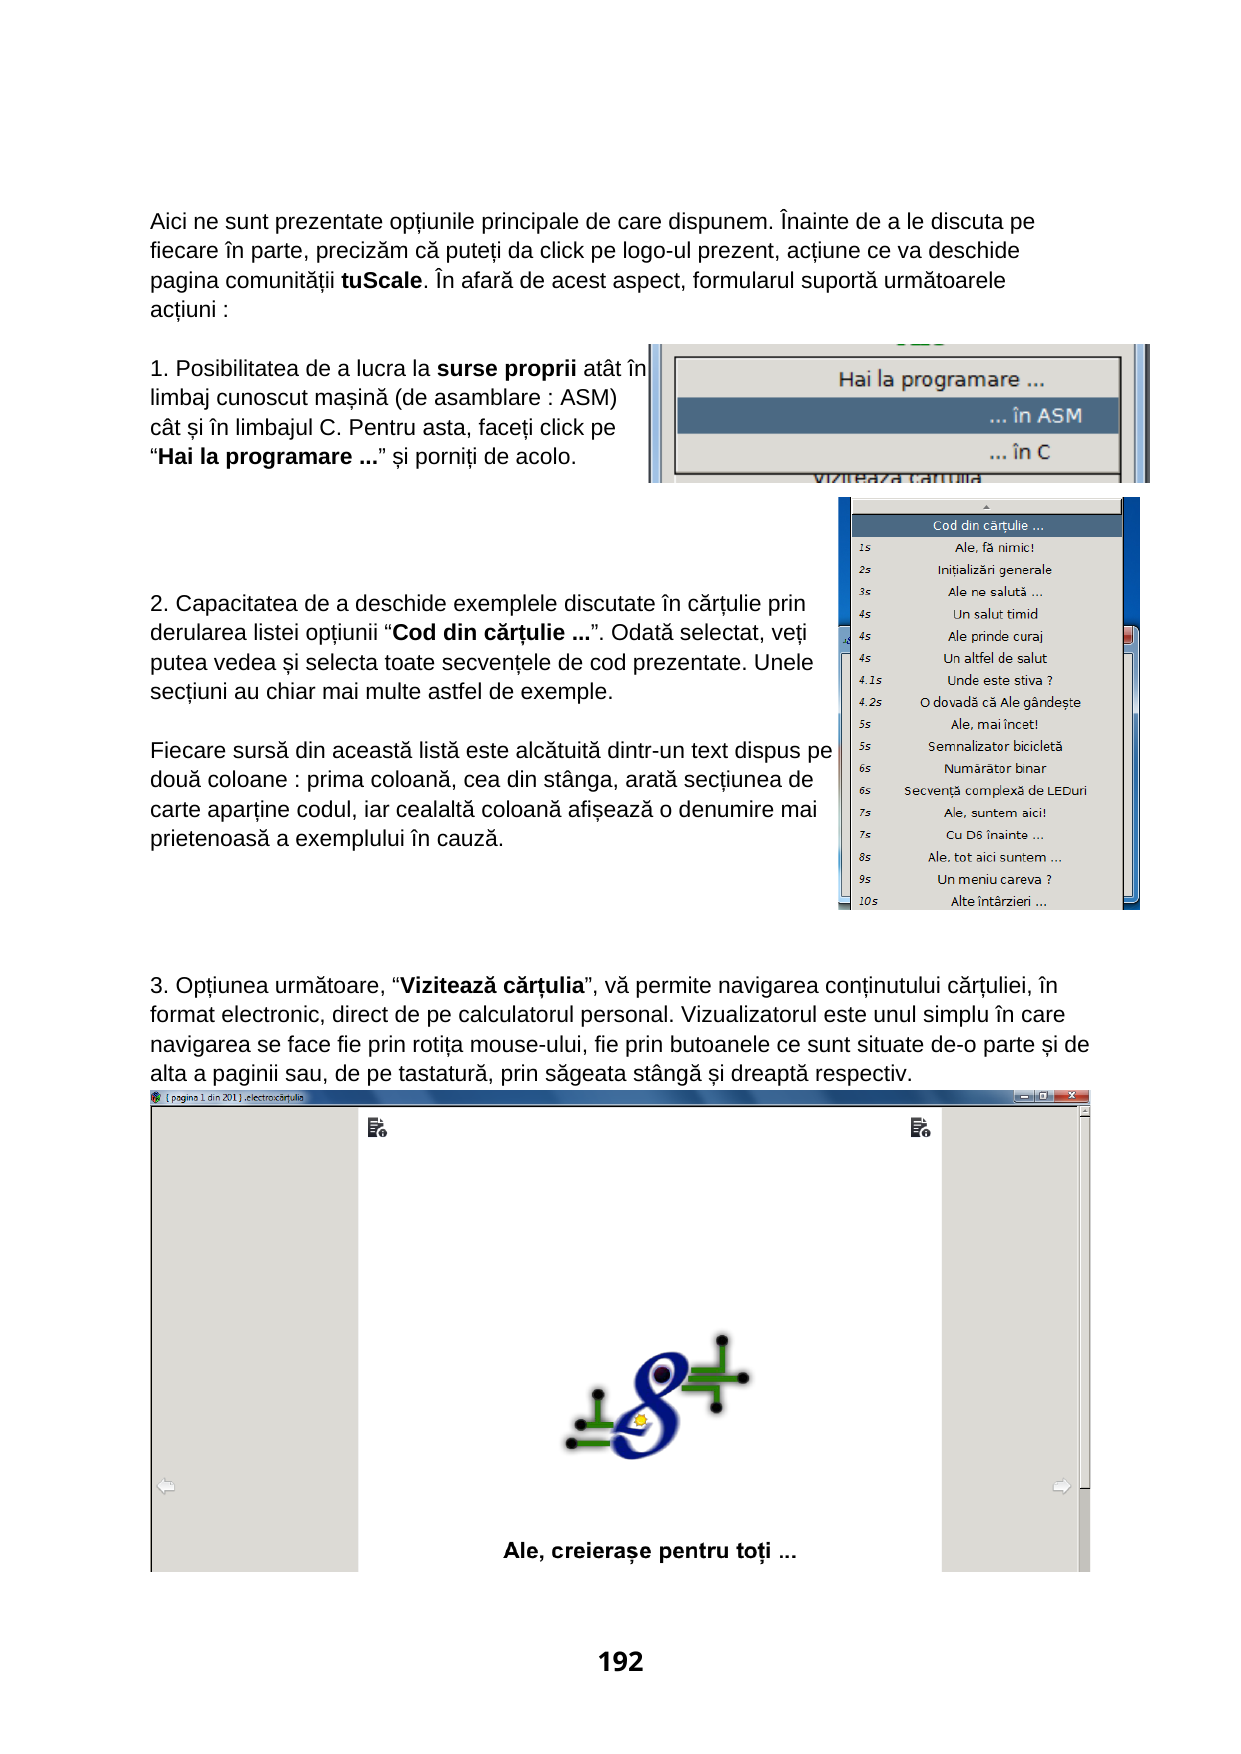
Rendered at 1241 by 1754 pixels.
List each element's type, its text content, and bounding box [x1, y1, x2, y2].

subtitle 3. Opțiunea următoare, “Vizitează cărțulia”, vă permite navigarea conținutului cărțuliei, în format electronic, direct de pe calculatorul personal. Vizualizatorul este unul simplu în care navigarea se face fie prin rotița mouse-ului, fie prin butoanele ce sunt situate de-o parte și de alta a paginii sau, de pe tastatură, prin săgeata stângă și dreaptă respectiv. [150, 972, 1091, 1086]
subtitle 1. Posibilitatea de a lucra la surse proprii atât în limbaj cunoscut mașină (de asamblare : ASM) cât și în limbajul C. Pentru asta, faceți click pe “Hai la programare ...” și porniți de acolo. [150, 356, 648, 469]
subtitle Fiecare sursă din această listă este alcătuită dintr-un text dispus pe două coloane : prima coloană, cea din stânga, arată secțiunea de carte aparține codul, iar cealaltă coloană afișează o denumire mai prietenoasă a exemplului în cauză. [150, 737, 838, 851]
picture [648, 344, 1150, 483]
picture [838, 497, 1140, 910]
picture [150, 1090, 1091, 1572]
subtitle Aici ne sunt prezentate opțiunile principale de care dispunem. Înainte de a le discuta pe fiecare în parte, precizăm că puteți da click pe logo-ul prezent, acțiune ce va deschide pagina comunității tuScale. În afară de acest aspect, formularul suportă următoarele acțiuni : [150, 209, 1091, 322]
subtitle 2. Capacitatea de a deschide exemplele discutate în cărțulie prin derularea listei opțiunii “Cod din cărțulie ...”. Odată selectat, veți putea vedea și selecta toate secvențele de cod prezentate. Unele secțiuni au chiar mai multe astfel de exemple. [150, 591, 838, 704]
